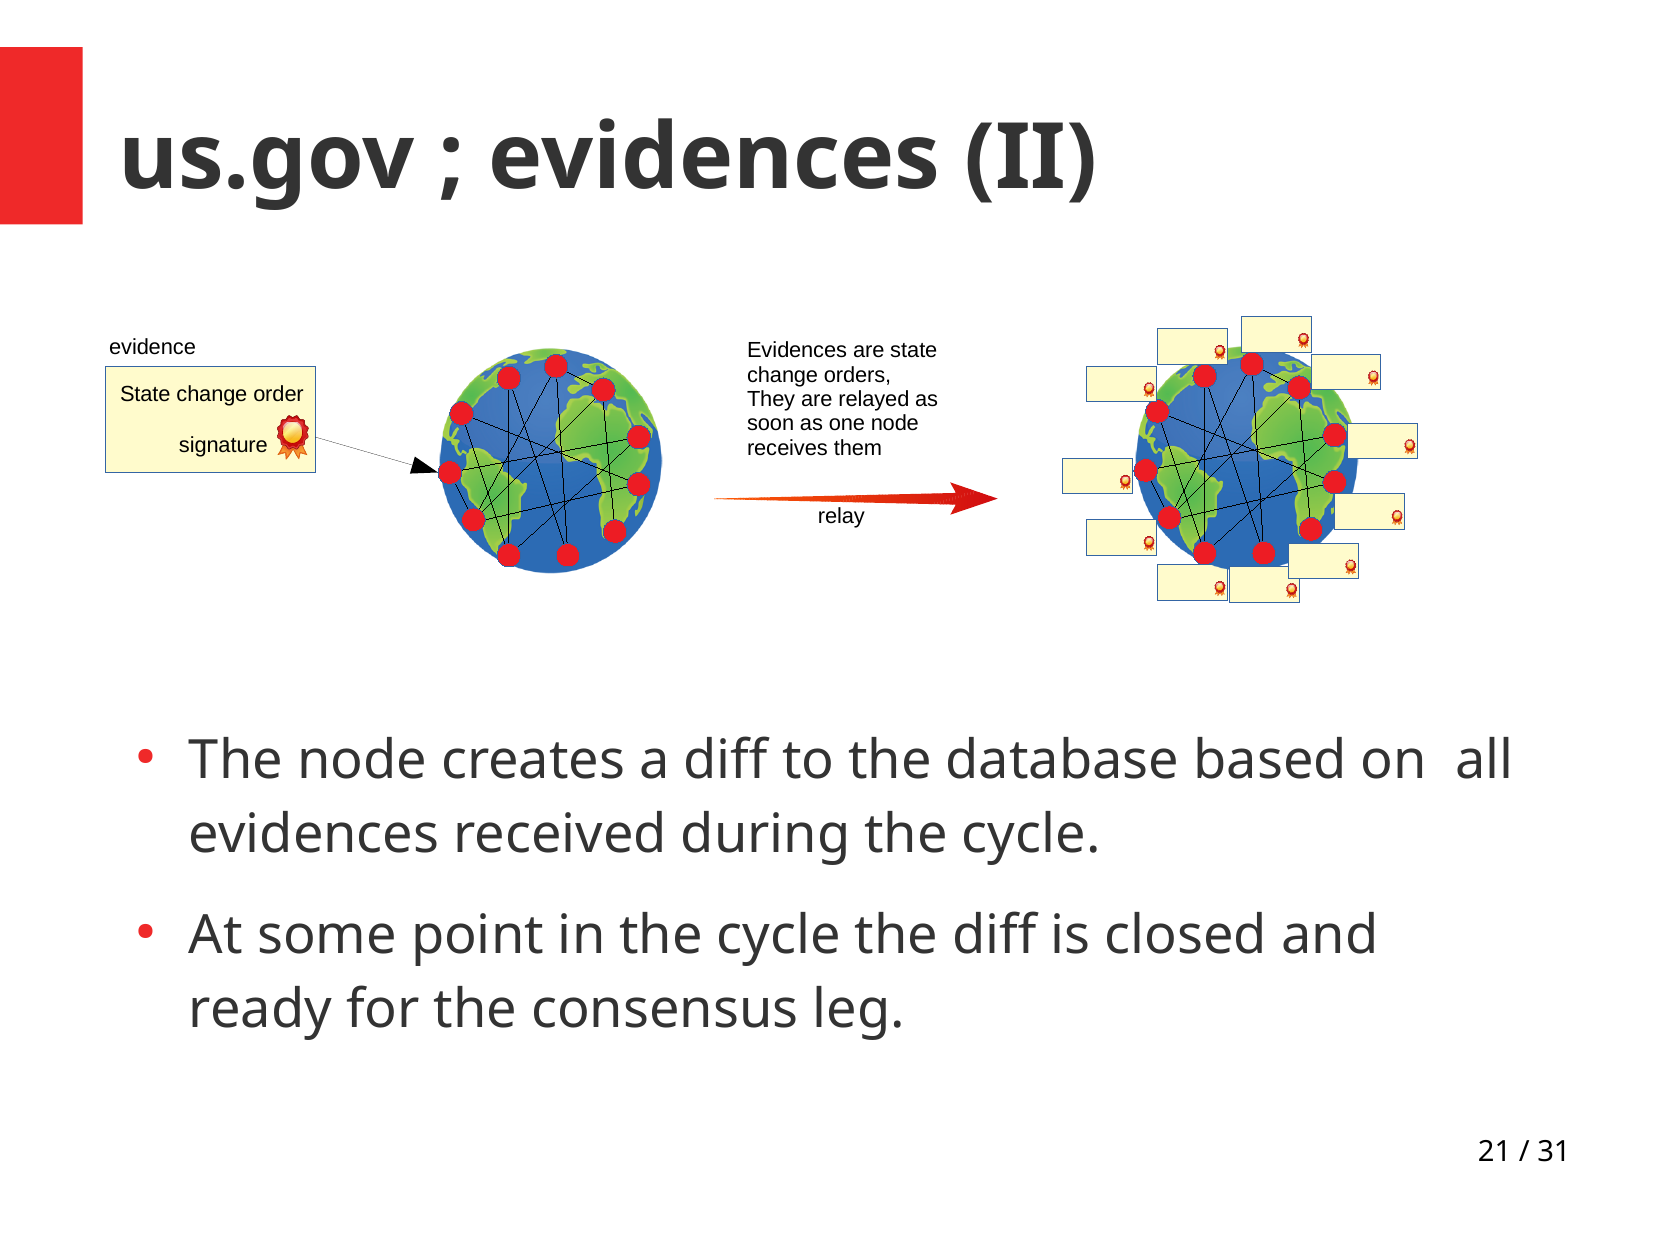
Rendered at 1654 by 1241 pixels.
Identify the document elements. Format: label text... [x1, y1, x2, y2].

picture [414, 318, 686, 581]
picture [1212, 580, 1228, 597]
text_box [105, 414, 316, 473]
text_box [626, 472, 651, 497]
picture [1284, 582, 1300, 599]
text_box [544, 354, 568, 379]
picture [1402, 438, 1418, 455]
text_box evidence [94, 327, 213, 367]
text_box [449, 401, 474, 426]
text_box [461, 507, 486, 532]
list The node creates a diff to the database based on all evidences received during the cycle. At some point in the cycle the diff is closed and ready for the consensus leg. [118, 720, 1536, 1111]
text_box [1322, 470, 1405, 530]
text_box [1157, 328, 1228, 388]
text_box [1157, 579, 1228, 601]
text_box State change order [105, 374, 319, 414]
text_box [1287, 354, 1381, 400]
picture [1389, 509, 1405, 526]
text_box [105, 366, 316, 374]
text_box [626, 425, 651, 449]
text_box signature [164, 425, 295, 465]
text_box [1240, 316, 1312, 376]
text_box [497, 366, 521, 390]
text_box [1299, 517, 1323, 542]
text_box [497, 543, 521, 567]
text_box [1251, 541, 1276, 565]
text_box Evidences are state change orders, They are relayed as soon as one node receives them [732, 330, 1004, 480]
title us.gov ; evidences (II) [118, 49, 1571, 257]
text_box [1192, 541, 1217, 565]
text_box [556, 543, 580, 567]
text_box [1229, 543, 1359, 603]
picture [708, 480, 1004, 517]
text_box [438, 460, 462, 485]
text_box [1086, 366, 1170, 424]
text_box relay [803, 496, 880, 536]
picture [270, 414, 316, 462]
text_box [591, 377, 616, 402]
text_box [1086, 505, 1182, 556]
text_box [603, 519, 627, 544]
text_box [1062, 458, 1158, 494]
picture [1110, 316, 1382, 579]
text_box [1322, 423, 1418, 459]
